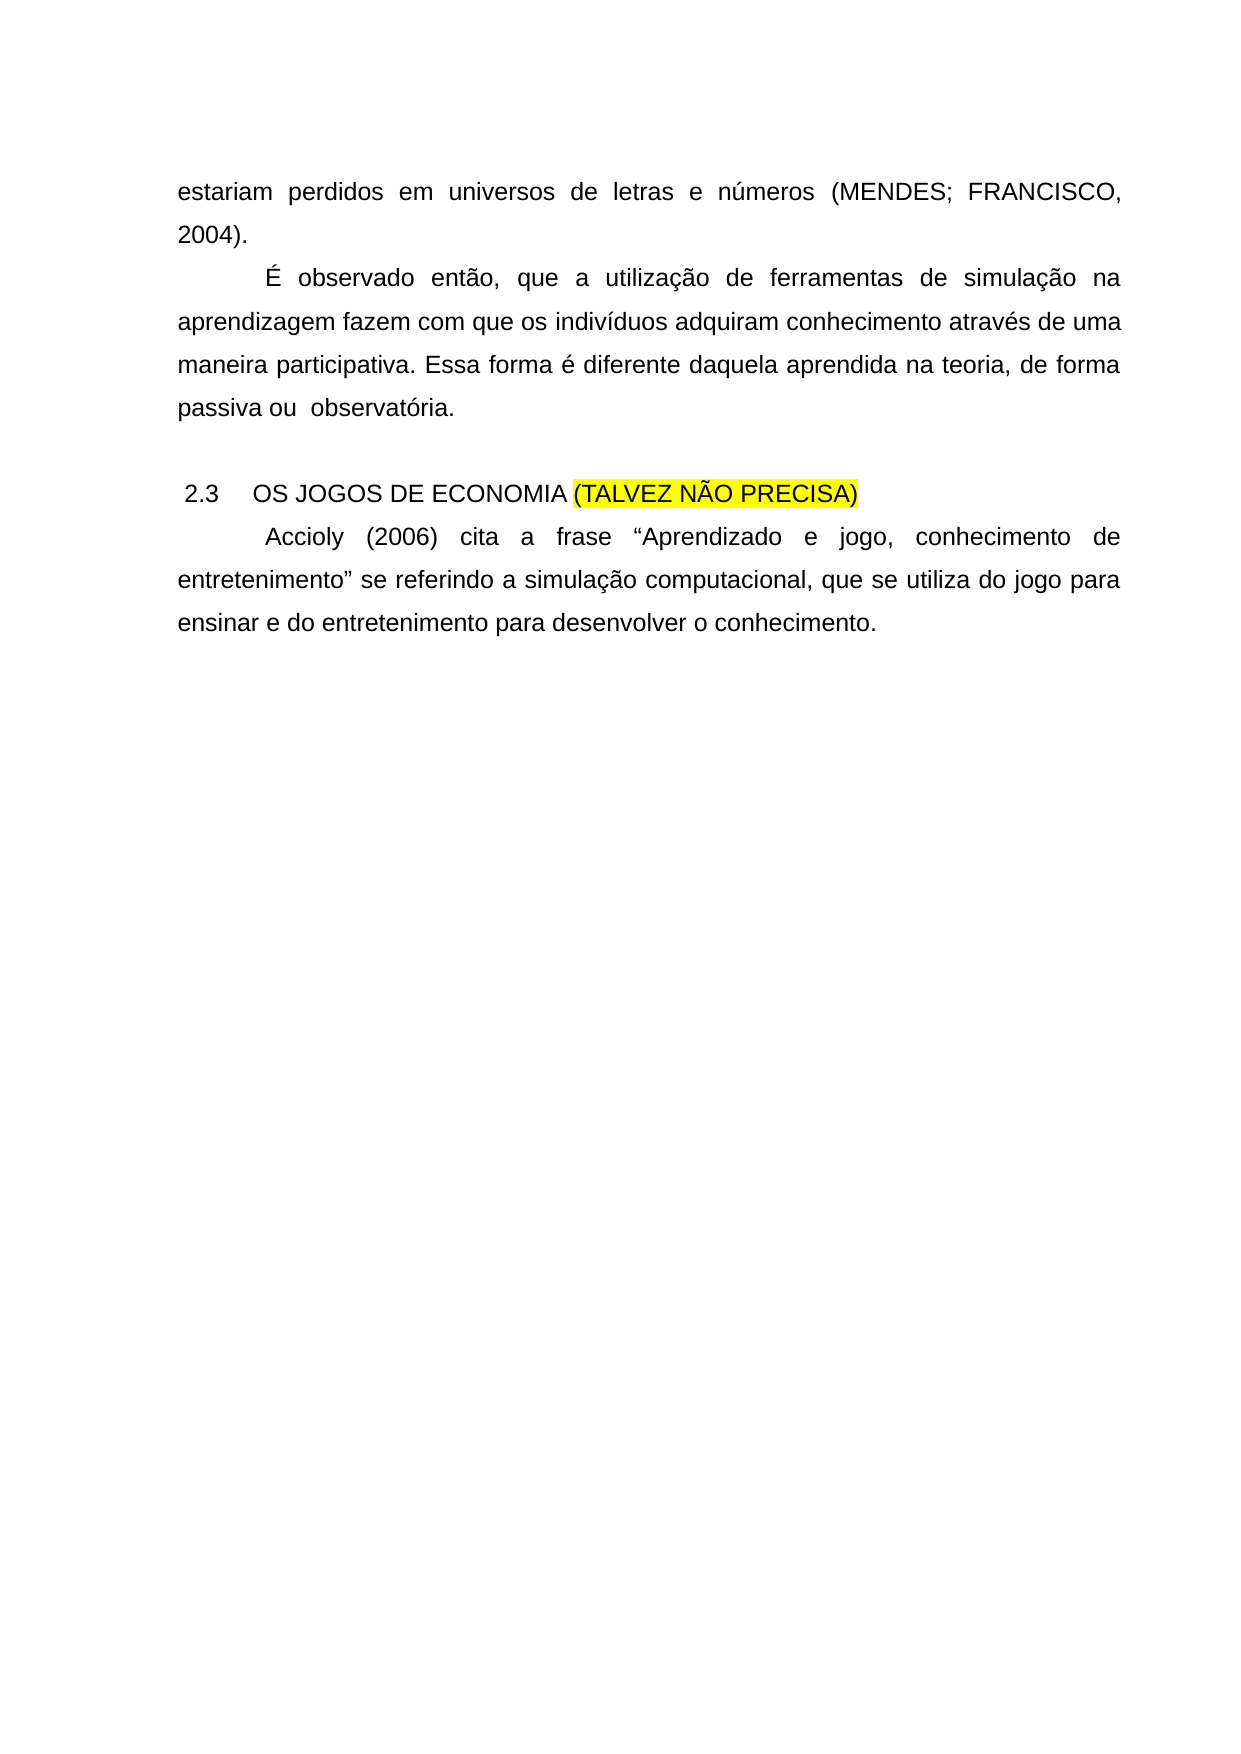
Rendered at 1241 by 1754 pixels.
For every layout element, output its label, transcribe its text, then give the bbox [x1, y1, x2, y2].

text Accioly (2006) cita a frase “Aprendizado e jogo, conhecimento de entretenimento” se referindo a simulação computacional, que se utiliza do jogo para ensinar e do entretenimento para desenvolver o conhecimento. [177, 522, 1122, 637]
text estariam perdidos em universos de letras e números (MENDES; FRANCISCO, 2004). [177, 177, 1122, 249]
text É observado então, que a utilização de ferramentas de simulação na aprendizagem fazem com que os indivíduos adquiram conhecimento através de uma maneira participativa. Essa forma é diferente daquela aprendida na teoria, de forma passiva ou observatória. [177, 263, 1122, 422]
subtitle Os Jogos de Economia (TALVEZ NÃO PRECISA) [177, 479, 1122, 508]
